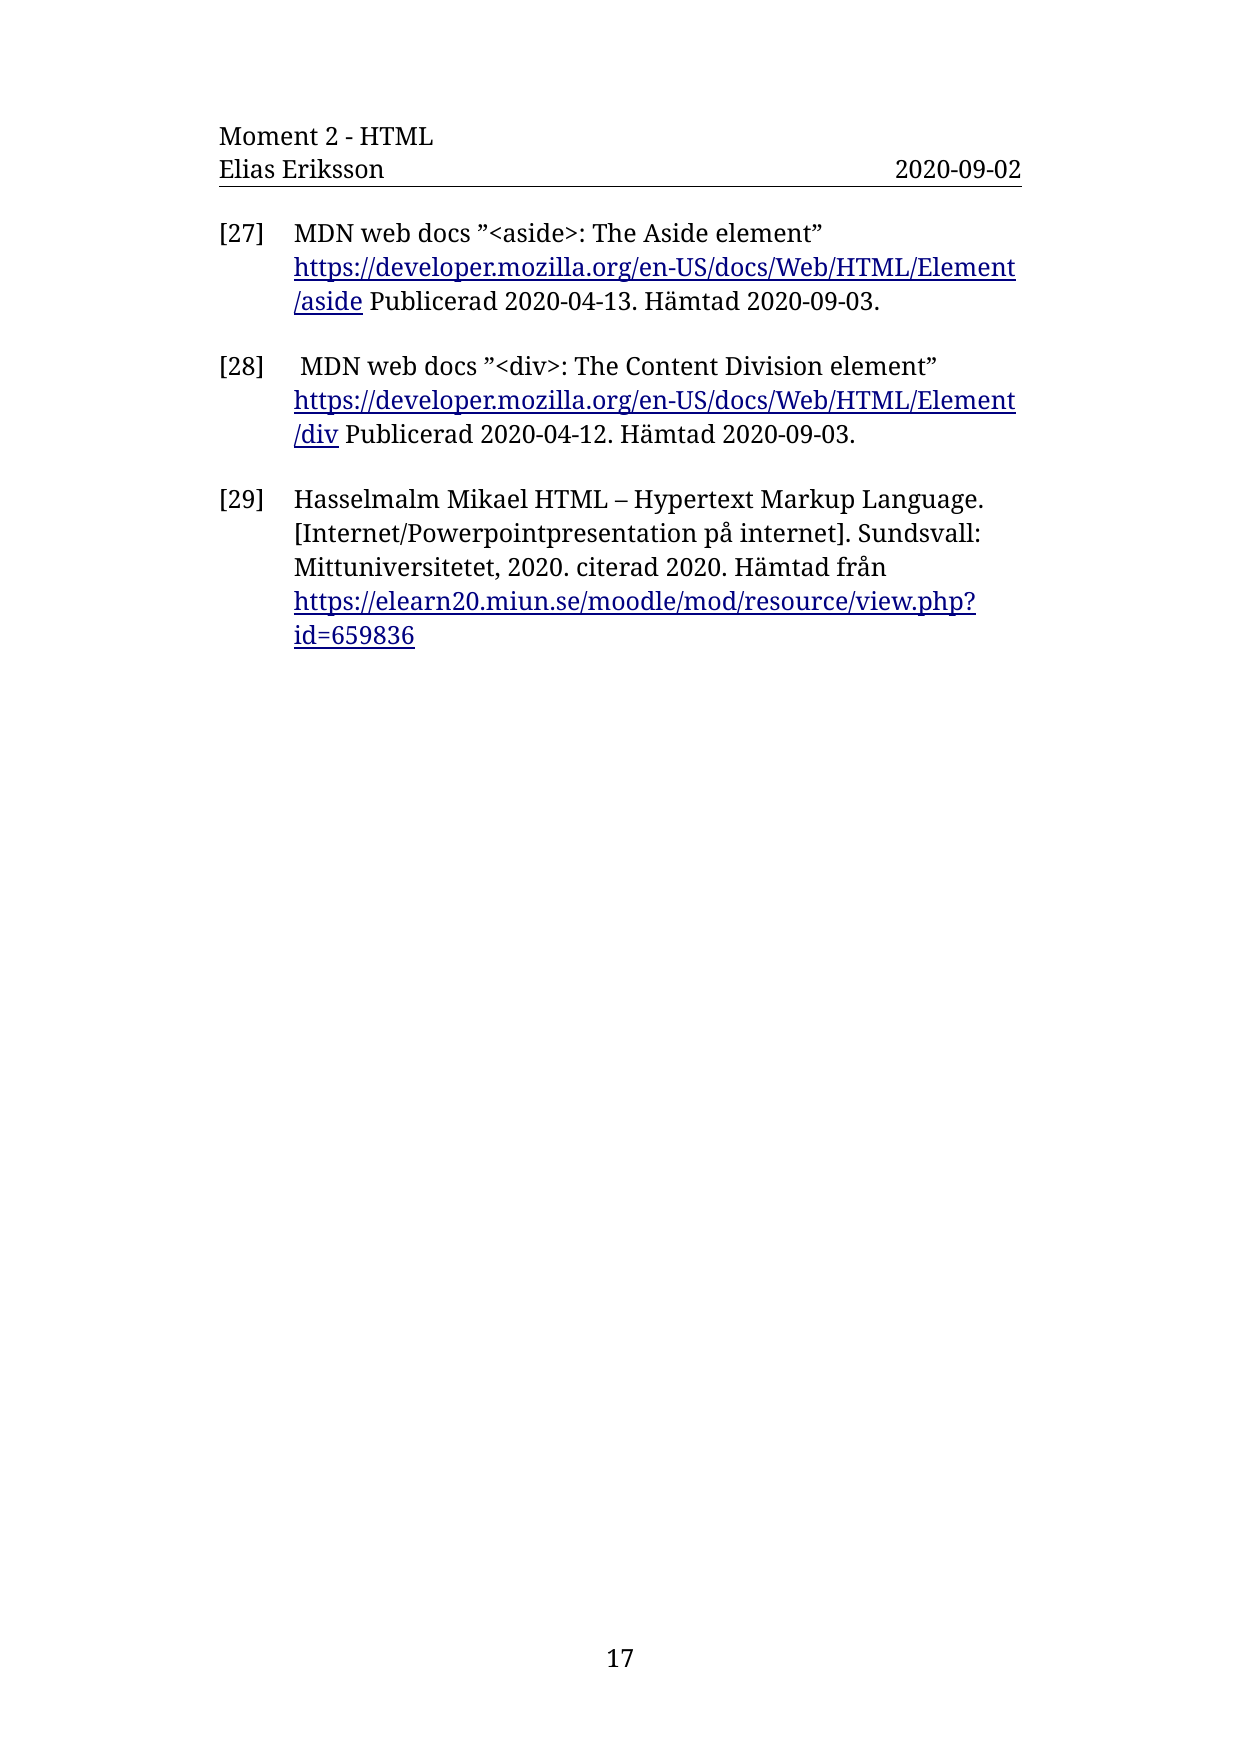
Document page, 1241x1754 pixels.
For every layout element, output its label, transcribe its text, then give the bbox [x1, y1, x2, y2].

list Hasselmalm Mikael HTML – Hypertext Markup Language. [Internet/Powerpointpresentation på internet]. Sundsvall: Mittuniversitetet, 2020. citerad 2020. Hämtad från https://elearn20.miun.se/moodle/mod/resource/view.php?id=659836 [218, 482, 1022, 652]
list MDN web docs ”<aside>: The Aside element” https://developer.mozilla.org/en-US/docs/Web/HTML/Element/aside Publicerad 2020-04-13. Hämtad 2020-09-03. [218, 216, 1022, 318]
list MDN web docs ”<div>: The Content Division element” https://developer.mozilla.org/en-US/docs/Web/HTML/Element/div Publicerad 2020-04-12. Hämtad 2020-09-03. [218, 349, 1022, 451]
